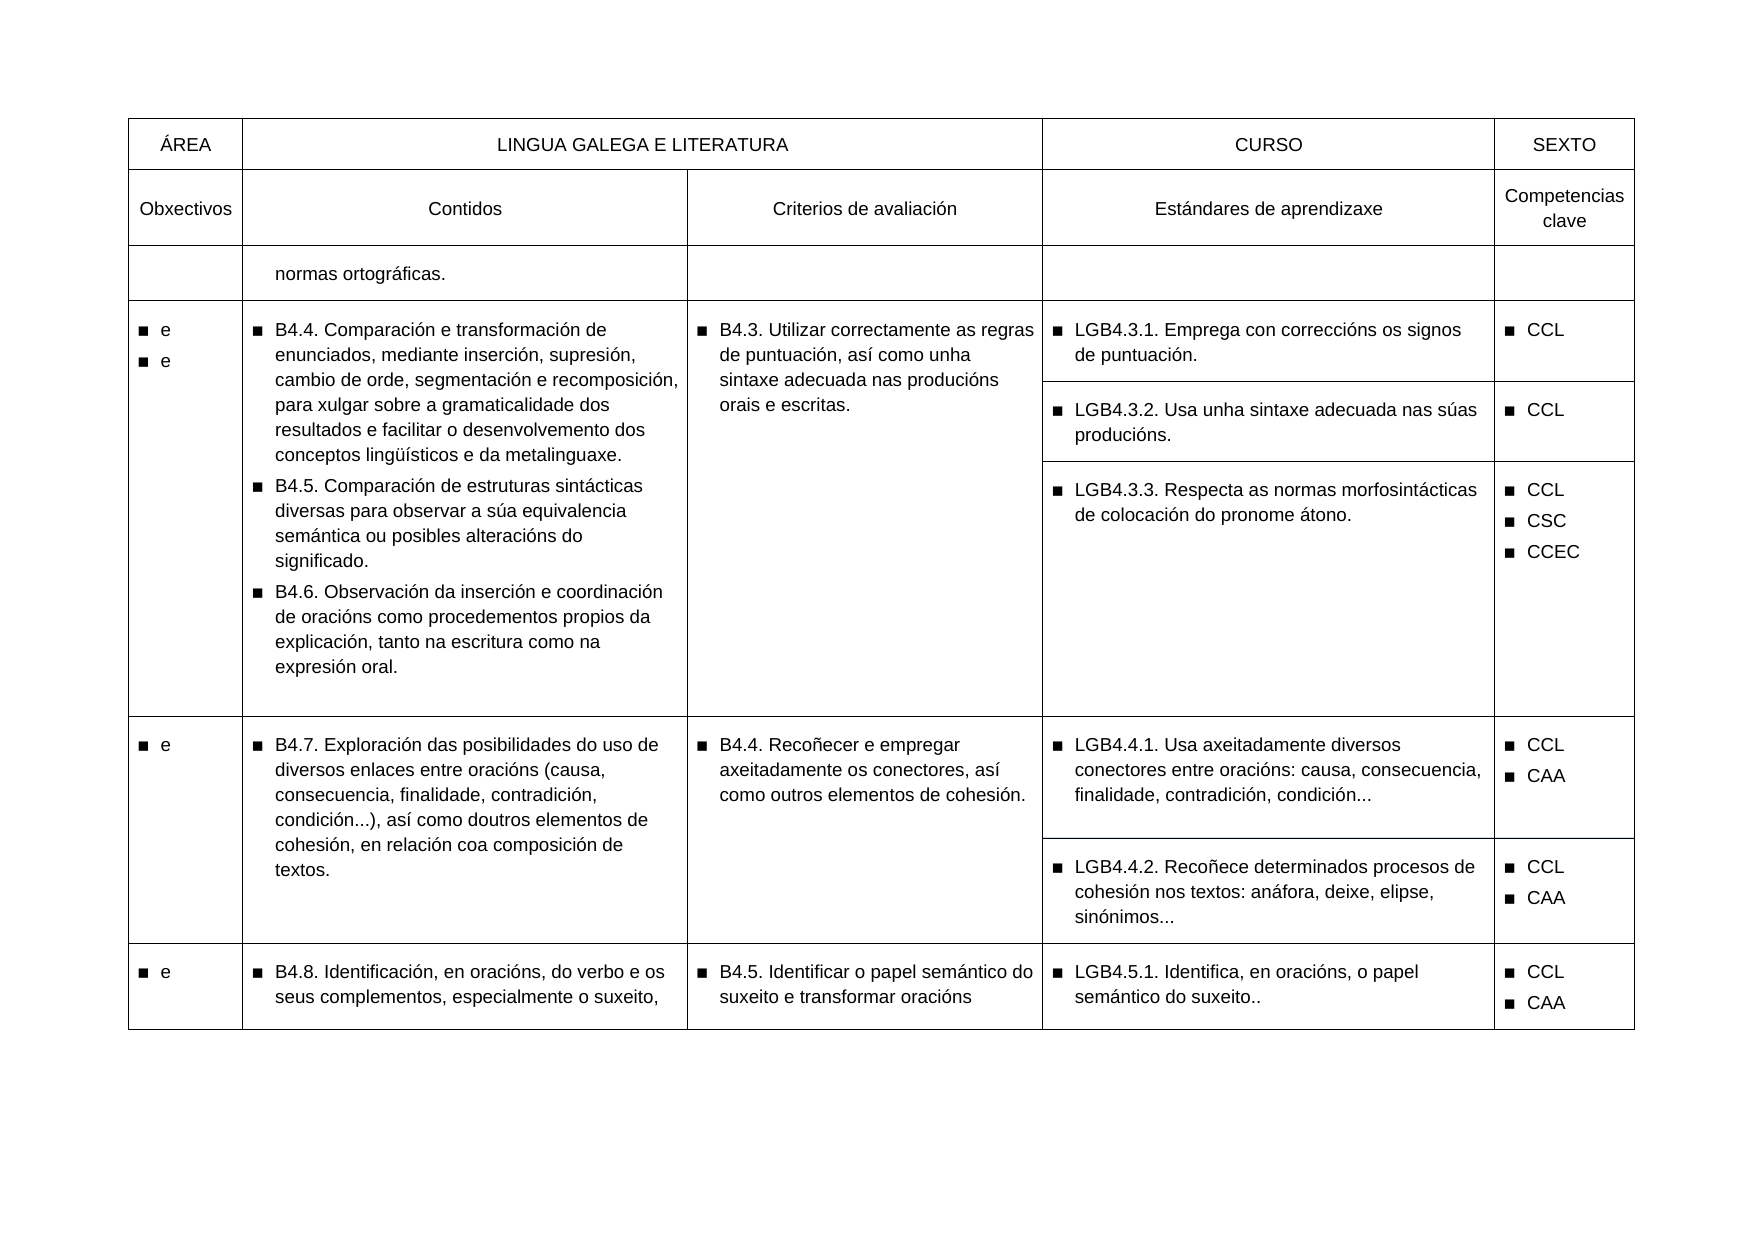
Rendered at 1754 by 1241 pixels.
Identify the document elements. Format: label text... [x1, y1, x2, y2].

table_header SEXTO [1495, 119, 1634, 169]
table_cell B4.4. Recoñecer e empregar axeitadamente os conectores, así como outros elementos de cohesión. [688, 717, 1042, 943]
table_header LINGUA GALEGA E LITERATURA [243, 119, 1042, 169]
table_cell [129, 246, 242, 300]
table_cell CCL [1495, 301, 1634, 381]
table_cell B4.4. Comparación e transformación de enunciados, mediante inserción, supresión, cambio de orde, segmentación e recomposición, para xulgar sobre a gramaticalidade dos resultados e facilitar o desenvolvemento dos conceptos lingüísticos e da metalinguaxe. B4.5. Comparación de estruturas sintácticas diversas para observar a súa equivalencia semántica ou posibles alteracións do significado. B4.6. Observación da inserción e coordinación de oracións como procedementos propios da explicación, tanto na escritura como na expresión oral. [243, 301, 687, 716]
table_cell Contidos [243, 170, 687, 245]
table_cell CCL CAA [1495, 944, 1634, 1029]
table_cell LGB4.5.1. Identifica, en oracións, o papel semántico do suxeito.. [1043, 944, 1494, 1029]
table_cell Estándares de aprendizaxe [1043, 170, 1494, 245]
table_header ÁREA [129, 119, 242, 169]
table_cell CCL CAA [1495, 717, 1634, 837]
table_cell Criterios de avaliación [688, 170, 1042, 245]
table_cell CCL [1495, 382, 1634, 461]
table_cell Obxectivos [129, 170, 242, 245]
table_cell LGB4.4.2. Recoñece determinados procesos de cohesión nos textos: anáfora, deixe, elipse, sinónimos... [1043, 839, 1494, 943]
table_cell normas ortográficas. [243, 246, 687, 300]
table_cell [688, 246, 1042, 300]
table_cell [1043, 246, 1494, 300]
table_cell LGB4.3.3. Respecta as normas morfosintácticas de colocación do pronome átono. [1043, 462, 1494, 716]
table_cell Competencias clave [1495, 170, 1634, 245]
table_cell CCL CSC CCEC [1495, 462, 1634, 716]
table_cell B4.3. Utilizar correctamente as regras de puntuación, así como unha sintaxe adecuada nas producións orais e escritas. [688, 301, 1042, 716]
table_cell LGB4.3.2. Usa unha sintaxe adecuada nas súas producións. [1043, 382, 1494, 461]
table_header CURSO [1043, 119, 1494, 169]
table_cell LGB4.3.1. Emprega con correccións os signos de puntuación. [1043, 301, 1494, 381]
table_cell LGB4.4.1. Usa axeitadamente diversos conectores entre oracións: causa, consecuencia, finalidade, contradición, condición... [1043, 717, 1494, 837]
table_cell B4.5. Identificar o papel semántico do suxeito e transformar oracións [688, 944, 1042, 1029]
table_cell B4.8. Identificación, en oracións, do verbo e os seus complementos, especialmente o suxeito, [243, 944, 687, 1029]
table_cell e [129, 944, 242, 1029]
table_cell B4.7. Exploración das posibilidades do uso de diversos enlaces entre oracións (causa, consecuencia, finalidade, contradición, condición...), así como doutros elementos de cohesión, en relación coa composición de textos. [243, 717, 687, 943]
table_cell e e [129, 301, 242, 716]
table_cell CCL CAA [1495, 839, 1634, 943]
table_cell e [129, 717, 242, 943]
table_cell [1495, 246, 1634, 300]
